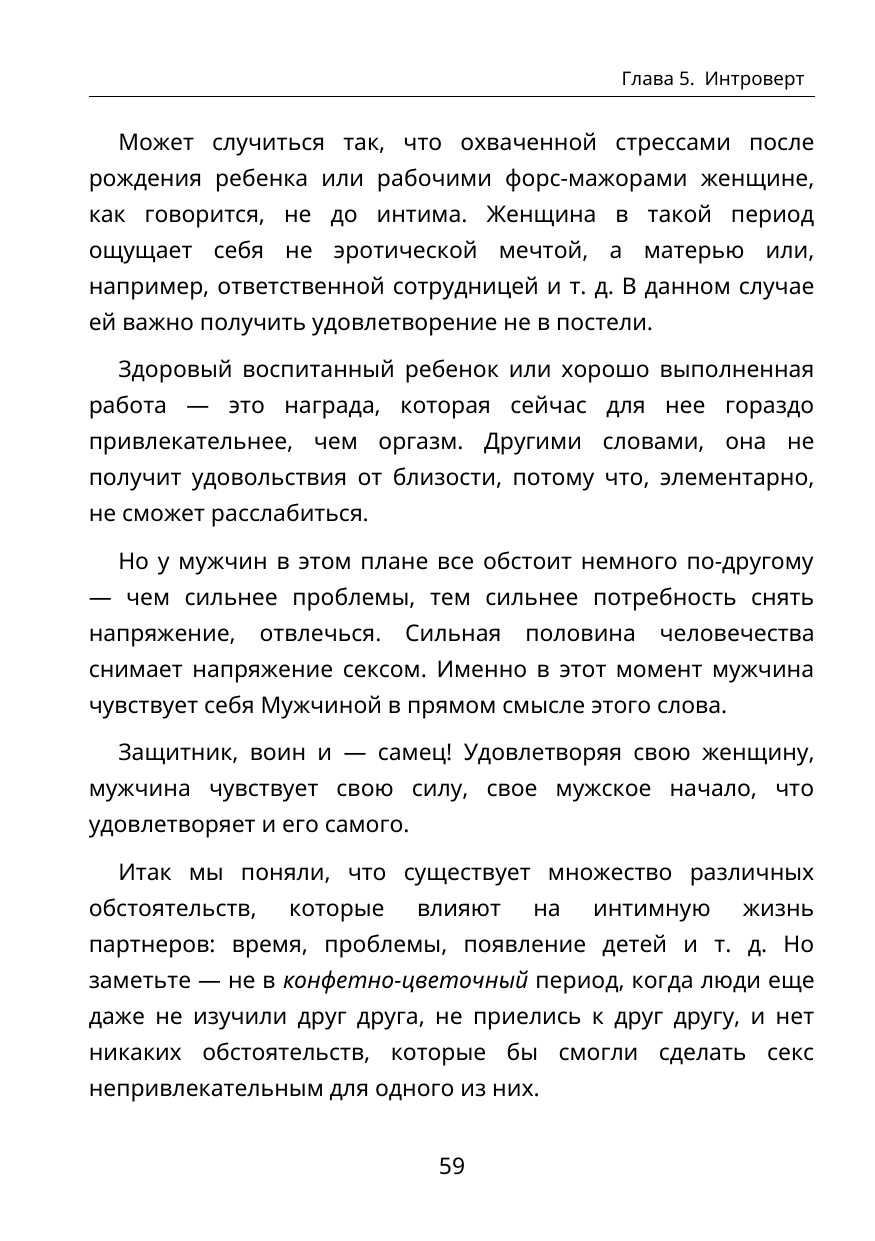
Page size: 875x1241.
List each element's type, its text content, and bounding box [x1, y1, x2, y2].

text Итак мы поняли, что существует множество различных обстоятельств, которые влияют на интимную жизнь партнеров: время, проблемы, появление детей и т. д. Но заметьте — не в конфетно-цветочный период, когда люди еще даже не изучили друг друга, не приелись к друг другу, и нет никаких обстоятельств, которые бы смогли сделать секс непривлекательным для одного из них. [88, 856, 815, 1103]
text Защитник, воин и — самец! Удовлетворяя свою женщину, мужчина чувствует свою силу, свое мужское начало, что удовлетворяет и его самого. [88, 736, 815, 839]
text Может случиться так, что охваченной стрессами после рождения ребенка или рабочими форс-мажорами женщине, как говорится, не до интима. Женщина в такой период ощущает себя не эротической мечтой, а матерью или, например, ответственной сотрудницей и т. д. В данном случае ей важно получить удовлетворение не в постели. [88, 126, 815, 337]
text Но у мужчин в этом плане все обстоит немного по-другому — чем сильнее проблемы, тем сильнее потребность снять напряжение, отвлечься. Сильная половина человечества снимает напряжение сексом. Именно в этот момент мужчина чувствует себя Мужчиной в прямом смысле этого слова. [88, 545, 815, 720]
text Здоровый воспитанный ребенок или хорошо выполненная работа — это награда, которая сейчас для нее гораздо привлекательнее, чем оргазм. Другими словами, она не получит удовольствия от близости, потому что, элементарно, не сможет расслабиться. [88, 353, 815, 528]
